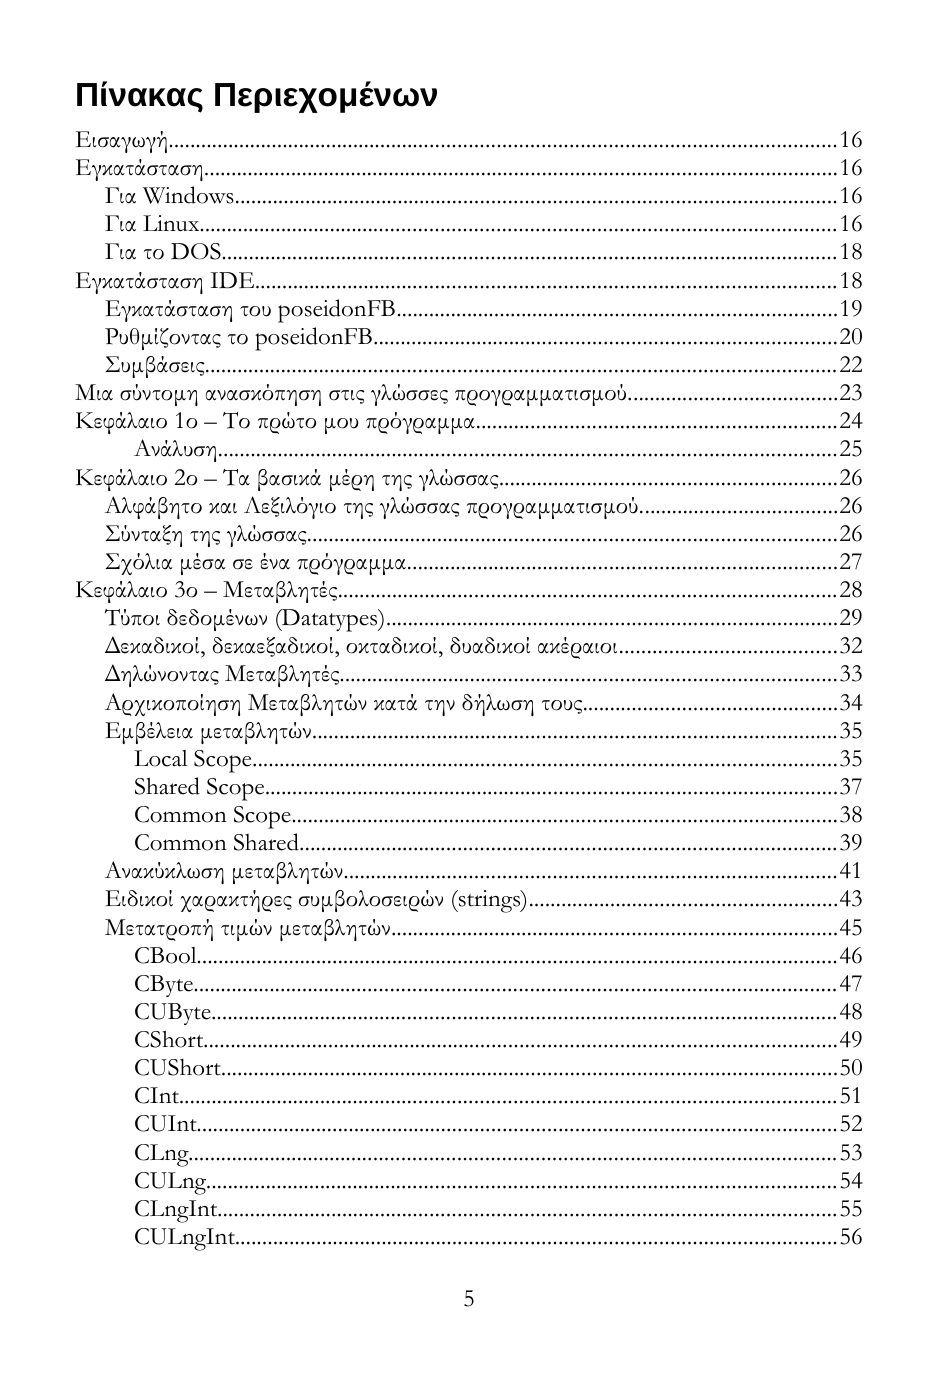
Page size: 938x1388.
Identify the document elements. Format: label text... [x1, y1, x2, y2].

text Κεφάλαιο 2ο – Τα βασικά μέρη της γλώσσας 26 [75, 463, 862, 492]
text CULngInt 56 [134, 1223, 862, 1251]
text CULng 54 [134, 1167, 862, 1195]
text Δηλώνοντας Μεταβλητές 33 [104, 660, 862, 688]
text Εγκατάσταση του poseidonFB 19 [104, 295, 862, 323]
text Αρχικοποίηση Μεταβλητών κατά την δήλωση τους 34 [104, 688, 862, 717]
text Εισαγωγή 16 [75, 126, 862, 154]
text Συμβάσεις 22 [104, 351, 862, 379]
text CShort 49 [134, 1026, 862, 1054]
subtitle Πίνακας Περιεχομένων [75, 75, 862, 113]
text Ειδικοί χαρακτήρες συμβολοσειρών (strings) 43 [104, 885, 862, 913]
text CUByte 48 [134, 998, 862, 1026]
text Σχόλια μέσα σε ένα πρόγραμμα 27 [104, 548, 862, 576]
text Μια σύντομη ανασκόπηση στις γλώσσες προγραμματισμού. 23 [75, 379, 862, 407]
text CUInt 52 [134, 1110, 862, 1138]
text Για το DOS 18 [104, 238, 862, 267]
text CLng 53 [134, 1138, 862, 1167]
text Shared Scope 37 [134, 773, 862, 801]
text Κεφάλαιο 3ο – Μεταβλητές 28 [75, 576, 862, 604]
text Κεφάλαιο 1ο – Το πρώτο μου πρόγραμμα 24 [75, 407, 862, 435]
text Εμβέλεια μεταβλητών 35 [104, 717, 862, 745]
text Common Shared 39 [134, 829, 862, 857]
text Αλφάβητο και Λεξιλόγιο της γλώσσας προγραμματισμού. 26 [104, 492, 862, 520]
text Ανακύκλωση μεταβλητών 41 [104, 857, 862, 885]
text CBool 46 [134, 942, 862, 970]
text CByte 47 [134, 970, 862, 998]
text Εγκατάσταση IDE 18 [75, 267, 862, 295]
text Τύποι δεδομένων (Datatypes) 29 [104, 604, 862, 632]
text Για Linux 16 [104, 210, 862, 238]
text Ρυθμίζοντας το poseidonFB 20 [104, 323, 862, 351]
text Σύνταξη της γλώσσας 26 [104, 520, 862, 548]
text Δεκαδικοί, δεκαεξαδικοί, οκταδικοί, δυαδικοί ακέραιοι 32 [104, 632, 862, 660]
text Εγκατάσταση 16 [75, 154, 862, 182]
text CUShort 50 [134, 1054, 862, 1082]
text Common Scope 38 [134, 801, 862, 829]
text CLngInt 55 [134, 1195, 862, 1223]
text Local Scope 35 [134, 745, 862, 773]
text Ανάλυση 25 [134, 435, 862, 463]
text CInt 51 [134, 1082, 862, 1110]
text Μετατροπή τιμών μεταβλητών 45 [104, 913, 862, 942]
text Για Windows 16 [104, 182, 862, 210]
